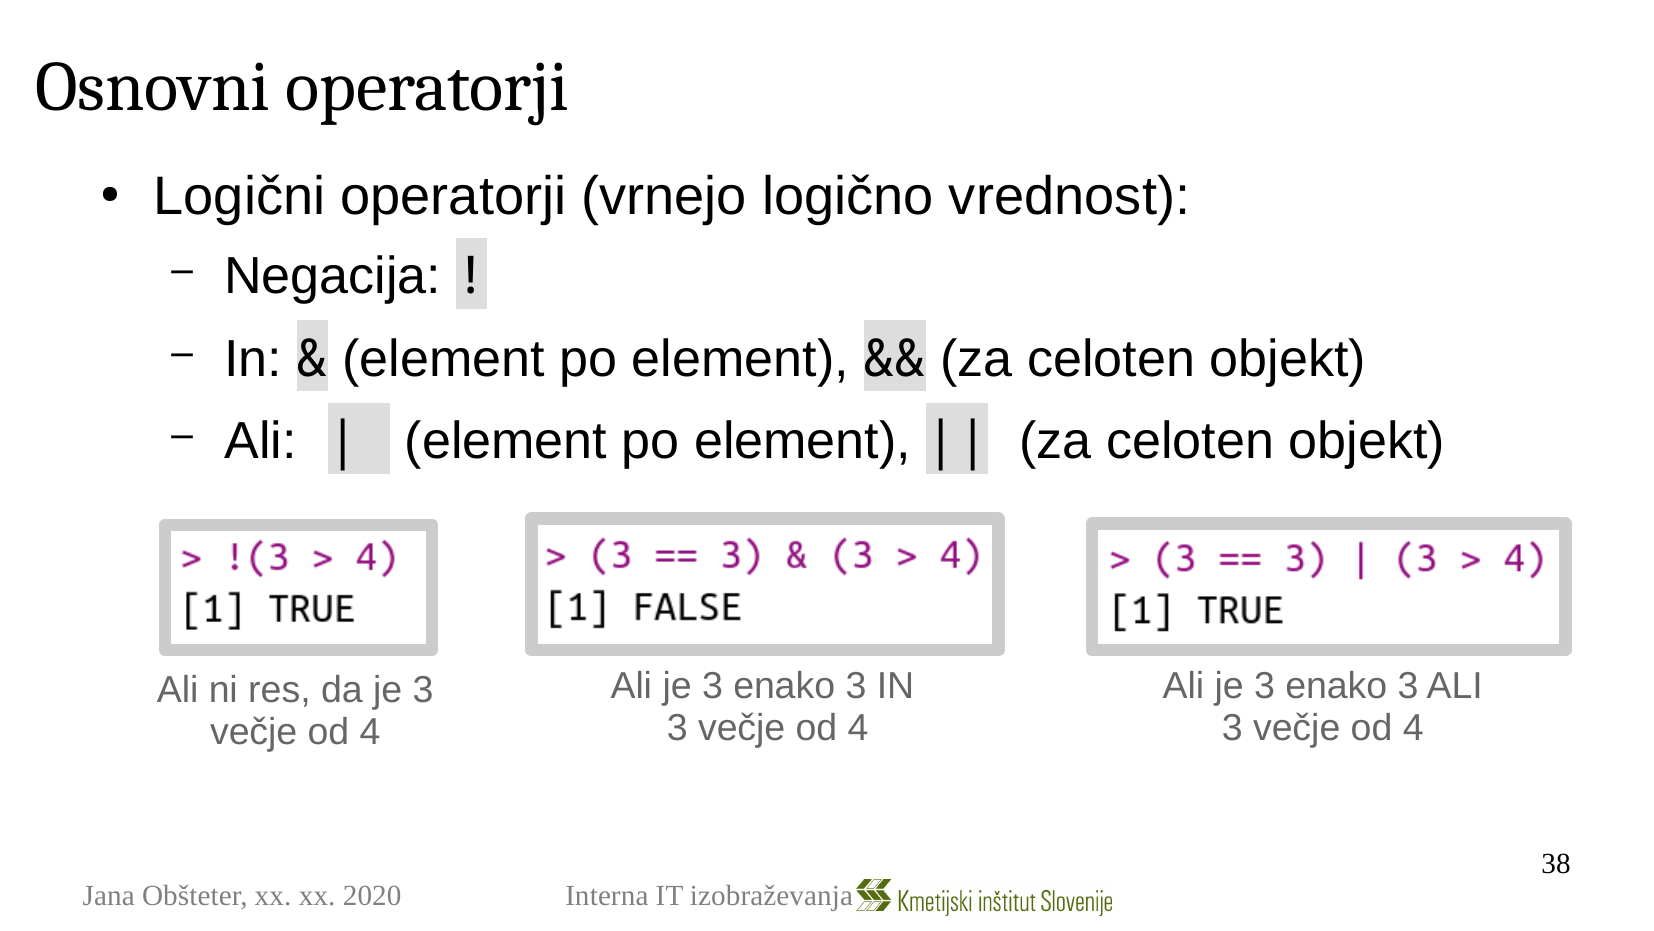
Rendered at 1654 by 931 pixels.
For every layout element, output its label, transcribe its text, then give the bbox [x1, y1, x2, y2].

picture [1098, 529, 1560, 644]
text_box Ali je 3 enako 3 ALI 3 večje od 4 [1086, 657, 1560, 756]
list Logični operatorji (vrnejo logično vrednost): Negacija: ! In: & (element po element), && (za celoten objekt) Ali: | (element po element), || (za celoten objekt) [82, 165, 1619, 827]
picture [856, 879, 1112, 916]
text_box Ali je 3 enako 3 IN 3 večje od 4 [531, 657, 1004, 756]
picture [537, 525, 993, 644]
text_box Ali ni res, da je 3 večje od 4 [141, 661, 449, 761]
title Osnovni operatorji [35, 21, 1524, 154]
picture [171, 531, 426, 644]
